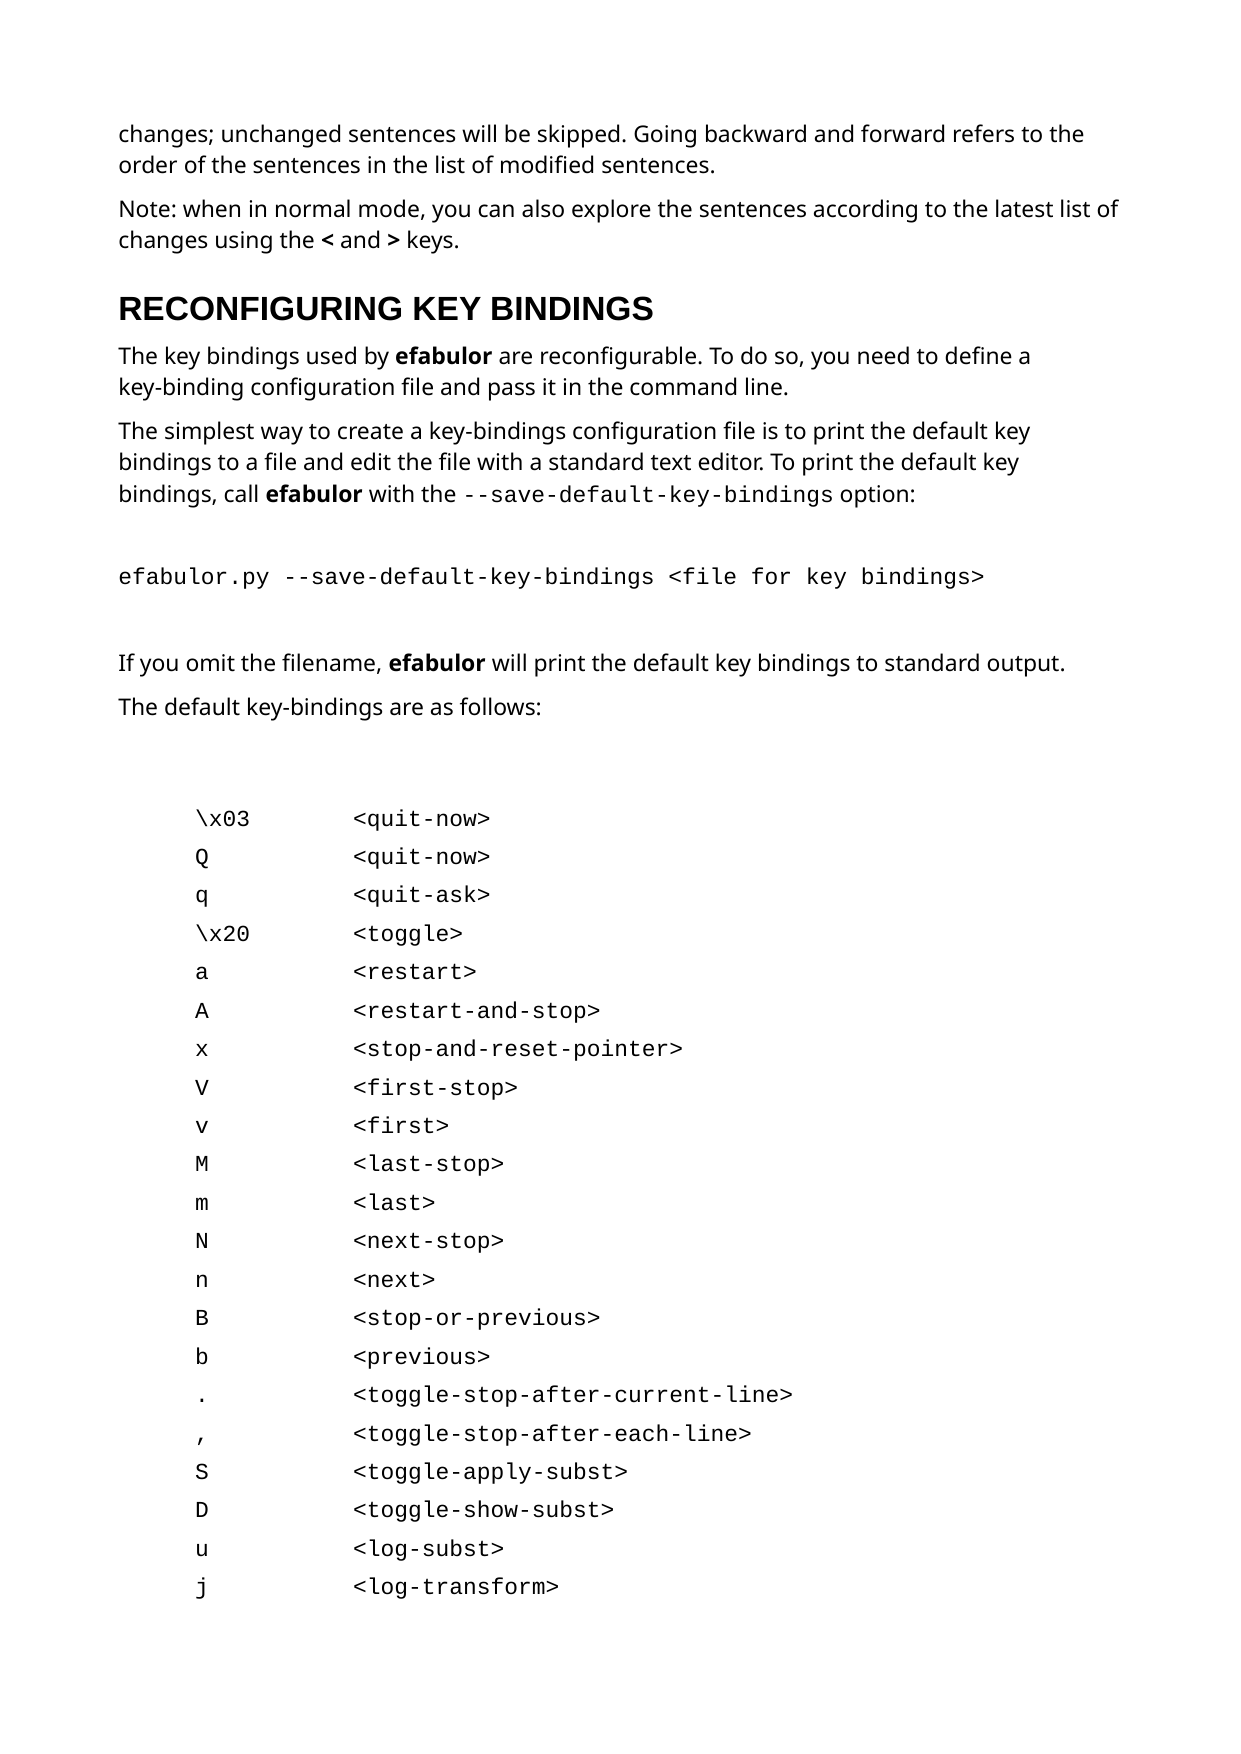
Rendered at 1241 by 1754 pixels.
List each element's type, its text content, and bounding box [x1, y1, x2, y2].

text B <stop-or-previous> [195, 1307, 1122, 1332]
text n <next> [195, 1268, 1122, 1294]
text q <quit-ask> [195, 884, 1122, 910]
text m <last> [195, 1191, 1122, 1217]
text A <restart-and-stop> [195, 999, 1122, 1025]
text The simplest way to create a key‑bindings configuration file is to print the default key bindings to a file and edit the file with a standard text editor. To print the default key bindings, call efabulor with the ‑‑save‑default‑key‑bindings option: [118, 415, 1122, 509]
text If you omit the filename, efabulor will print the default key bindings to standard output. [118, 647, 1122, 679]
text The default key‑bindings are as follows: [118, 691, 1122, 722]
text V <first-stop> [195, 1076, 1122, 1102]
text changes; unchanged sentences will be skipped. Going backward and forward refers to the order of the sentences in the list of modified sentences. [118, 118, 1122, 181]
text Note: when in normal mode, you can also explore the sentences according to the latest list of changes using the < and > keys. [118, 193, 1122, 256]
text N <next-stop> [195, 1230, 1122, 1256]
text . <toggle-stop-after-current-line> [195, 1383, 1122, 1409]
text \x03 <quit-now> [195, 807, 1122, 833]
text The key bindings used by efabulor are reconfigurable. To do so, you need to define a key‑binding configuration file and pass it in the command line. [118, 340, 1122, 403]
text v <first> [195, 1114, 1122, 1140]
text b <previous> [195, 1345, 1122, 1371]
text M <last-stop> [195, 1153, 1122, 1179]
text efabulor.py ‑‑save-default-key-bindings <file for key bindings> [118, 565, 1122, 591]
text \x20 <toggle> [195, 922, 1122, 948]
text D <toggle-show-subst> [195, 1499, 1122, 1525]
text x <stop-and-reset-pointer> [195, 1037, 1122, 1063]
text , <toggle-stop-after-each-line> [195, 1422, 1122, 1448]
subtitle RECONFIGURING KEY BINDINGS [118, 289, 1122, 328]
text j <log-transform> [195, 1576, 1122, 1602]
text u <log-subst> [195, 1537, 1122, 1563]
text S <toggle-apply-subst> [195, 1460, 1122, 1486]
text Q <quit-now> [195, 845, 1122, 871]
text a <restart> [195, 961, 1122, 987]
